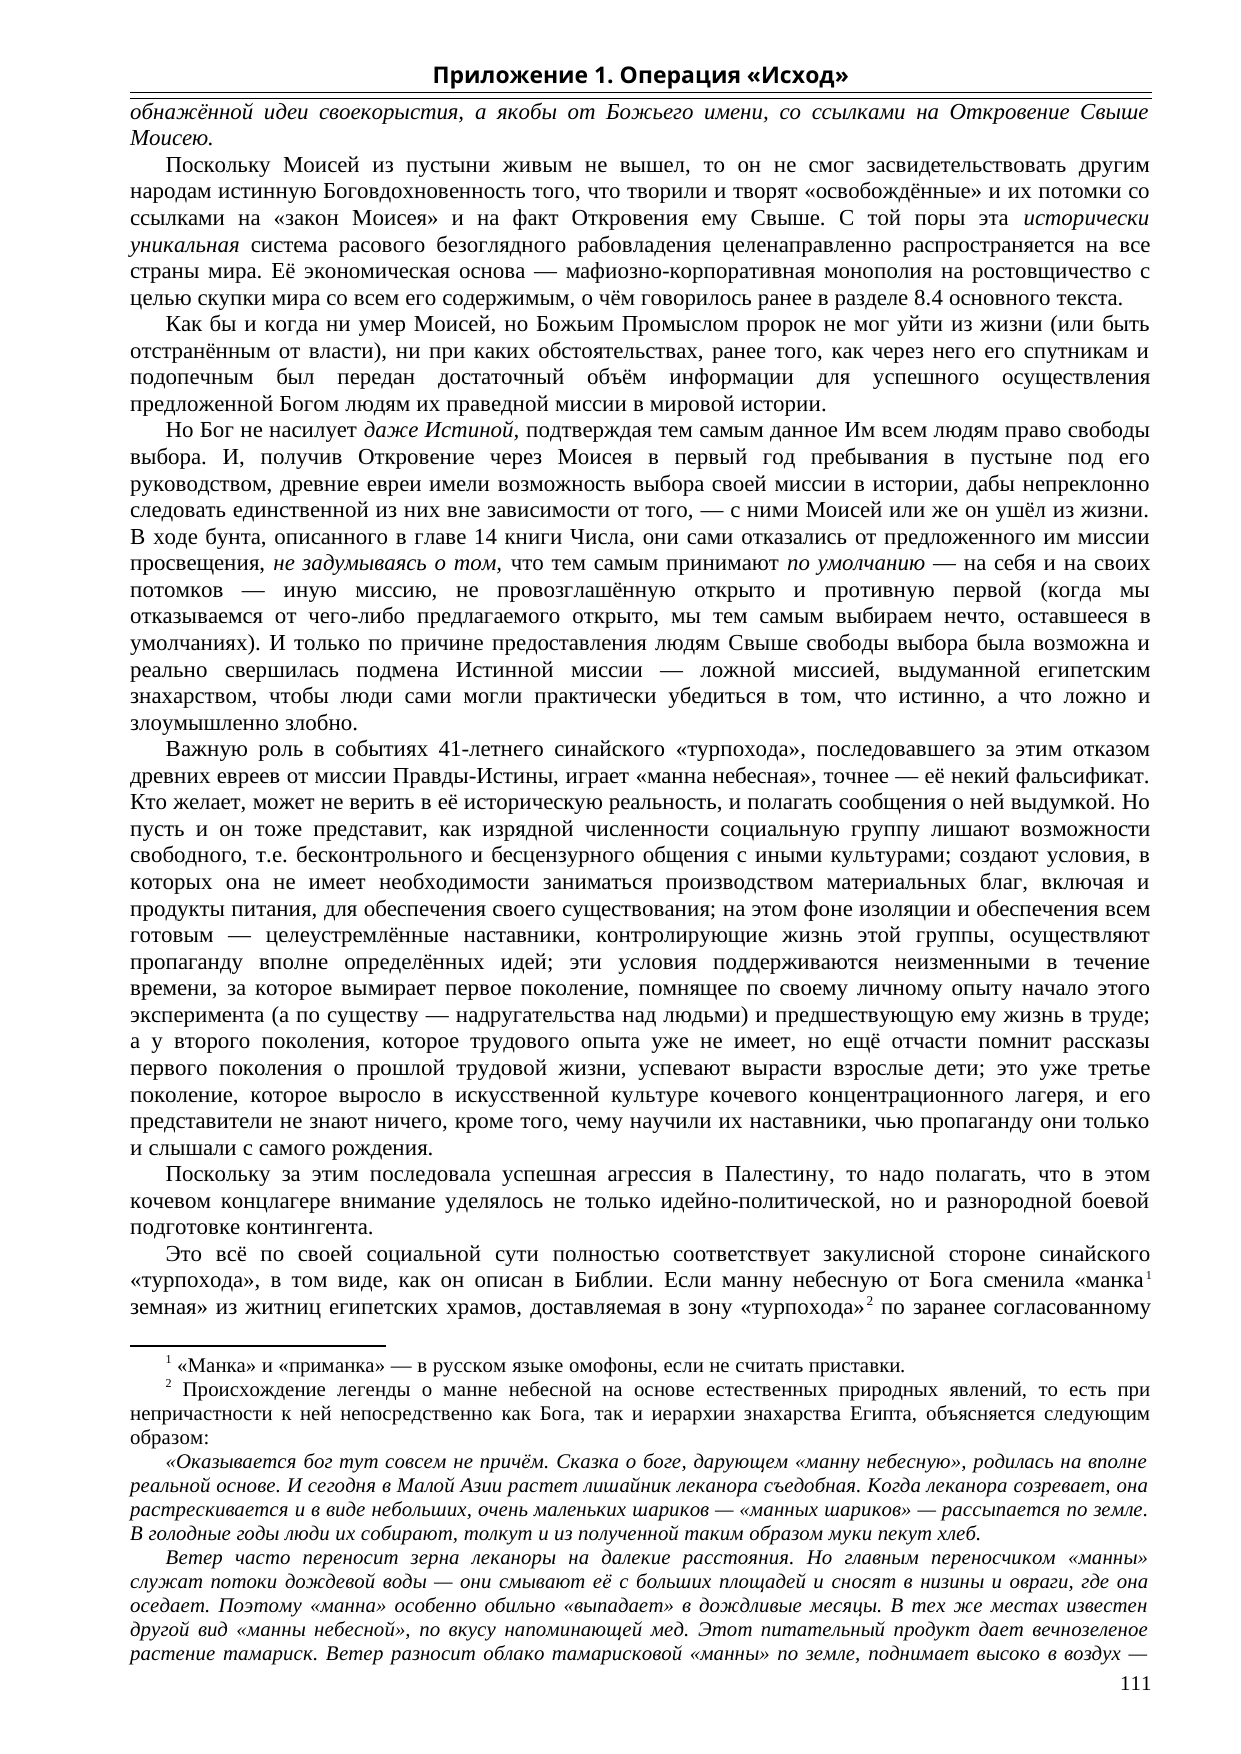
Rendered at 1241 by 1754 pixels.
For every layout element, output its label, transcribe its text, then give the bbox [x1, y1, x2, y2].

text Это всё по своей социальной сути полностью соответствует закулисной стороне синайского «турпохода», в том виде, как он описан в Библии. Если манну небесную от Бога сменила «манка земная» из житниц египетских храмов, доставляемая в зону «турпохода» по заранее согласованному [130, 1240, 1152, 1319]
text Но Бог не насилует даже Истиной, подтверждая тем самым данное Им всем людям право свободы выбора. И, получив Откровение через Моисея в первый год пребывания в пустыне под его руководством, древние евреи имели возможность выбора своей миссии в истории, дабы непреклонно следовать единственной из них вне зависимости от того, — с ними Моисей или же он ушёл из жизни. В ходе бунта, описанного в главе 14 книги Числа, они сами отказались от предложенного им миссии просвещения, не задумываясь о том, что тем самым принимают по умолчанию — на себя и на своих потомков — иную миссию, не провозглашённую открыто и противную первой (когда мы отказываемся от чего-либо предлагаемого открыто, мы тем самым выбираем нечто, оставшееся в умолчаниях). И только по причине предоставления людям Свыше свободы выбора была возможна и реально свершилась подмена Истинной миссии — ложной миссией, выдуманной египетским знахарством, чтобы люди сами могли практически убедиться в том, что истинно, а что ложно и злоумышленно злобно. [130, 416, 1152, 735]
text Ветер часто переносит зерна леканоры на далекие расстояния. Но главным переносчиком «манны» служат потоки дождевой воды — они смывают её с больших площадей и сносят в низины и овраги, где она оседает. Поэтому «манна» особенно обильно «выпадает» в дождливые месяцы. В тех же местах известен другой вид «манны небесной», по вкусу напоминающей мед. Этот питательный продукт дает вечнозеленое растение тамариск. Ветер разносит облако тамарисковой «манны» по земле, поднимает высоко в воздух — [130, 1545, 1152, 1665]
text «Оказывается бог тут совсем не причём. Сказка о боге, дарующем «манну небесную», родилась на вполне реальной основе. И сегодня в Малой Азии растет лишайник леканора съедобная. Когда леканора созревает, она растрескивается и в виде небольших, очень маленьких шариков — «манных шариков» — рассыпается по земле. В голодные годы люди их собирают, толкут и из полученной таким образом муки пекут хлеб. [130, 1449, 1152, 1545]
text «Манка» и «приманка» — в русском языке омофоны, если не считать приставки. [130, 1352, 1152, 1377]
text Происхождение легенды о манне небесной на основе естественных природных явлений, то есть при непричастности к ней непосредственно как Бога, так и иерархии знахарства Египта, объясняется следующим образом: [130, 1377, 1152, 1449]
text Поскольку за этим последовала успешная агрессия в Палестину, то надо полагать, что в этом кочевом концлагере внимание уделялось не только идейно-политической, но и разнородной боевой подготовке контингента. [130, 1160, 1152, 1240]
text Поскольку Моисей из пустыни живым не вышел, то он не смог засвидетельствовать другим народам истинную Боговдохновенность того, что творили и творят «освобождённые» и их потомки со ссылками на «закон Моисея» и на факт Откровения ему Свыше. С той поры эта исторически уникальная система расового безоглядного рабовладения целенаправленно распространяется на все страны мира. Её экономическая основа — мафиозно-корпоративная монополия на ростовщичество с целью скупки мира со всем его содержимым, о чём говорилось ранее в разделе 8.4 основного текста. [130, 151, 1152, 310]
text обнажённой идеи своекорыстия, а якобы от Божьего имени, со ссылками на Откровение Свыше Моисею. [130, 99, 1152, 151]
text Важную роль в событиях 41-летнего синайского «турпохода», последовавшего за этим отказом древних евреев от миссии Правды-Истины, играет «манна небесная», точнее — её некий фальсификат. Кто желает, может не верить в её историческую реальность, и полагать сообщения о ней выдумкой. Но пусть и он тоже представит, как изрядной численности социальную группу лишают возможности свободного, т.е. бесконтрольного и бесцензурного общения с иными культурами; создают условия, в которых она не имеет необходимости заниматься производством материальных благ, включая и продукты питания, для обеспечения своего существования; на этом фоне изоляции и обеспечения всем готовым — целеустремлённые наставники, контролирующие жизнь этой группы, осуществляют пропаганду вполне определённых идей; эти условия поддерживаются неизменными в течение времени, за которое вымирает первое поколение, помнящее по своему личному опыту начало этого эксперимента (а по существу — надругательства над людьми) и предшествующую ему жизнь в труде; а у второго поколения, которое трудового опыта уже не имеет, но ещё отчасти помнит рассказы первого поколения о прошлой трудовой жизни, успевают вырасти взрослые дети; это уже третье поколение, которое выросло в искусственной культуре кочевого концентрационного лагеря, и его представители не знают ничего, кроме того, чему научили их наставники, чью пропаганду они только и слышали с самого рождения. [130, 735, 1152, 1160]
text Как бы и когда ни умер Моисей, но Божьим Промыслом пророк не мог уйти из жизни (или быть отстранённым от власти), ни при каких обстоятельствах, ранее того, как через него его спутникам и подопечным был передан достаточный объём информации для успешного осуществления предложенной Богом людям их праведной миссии в мировой истории. [130, 310, 1152, 416]
